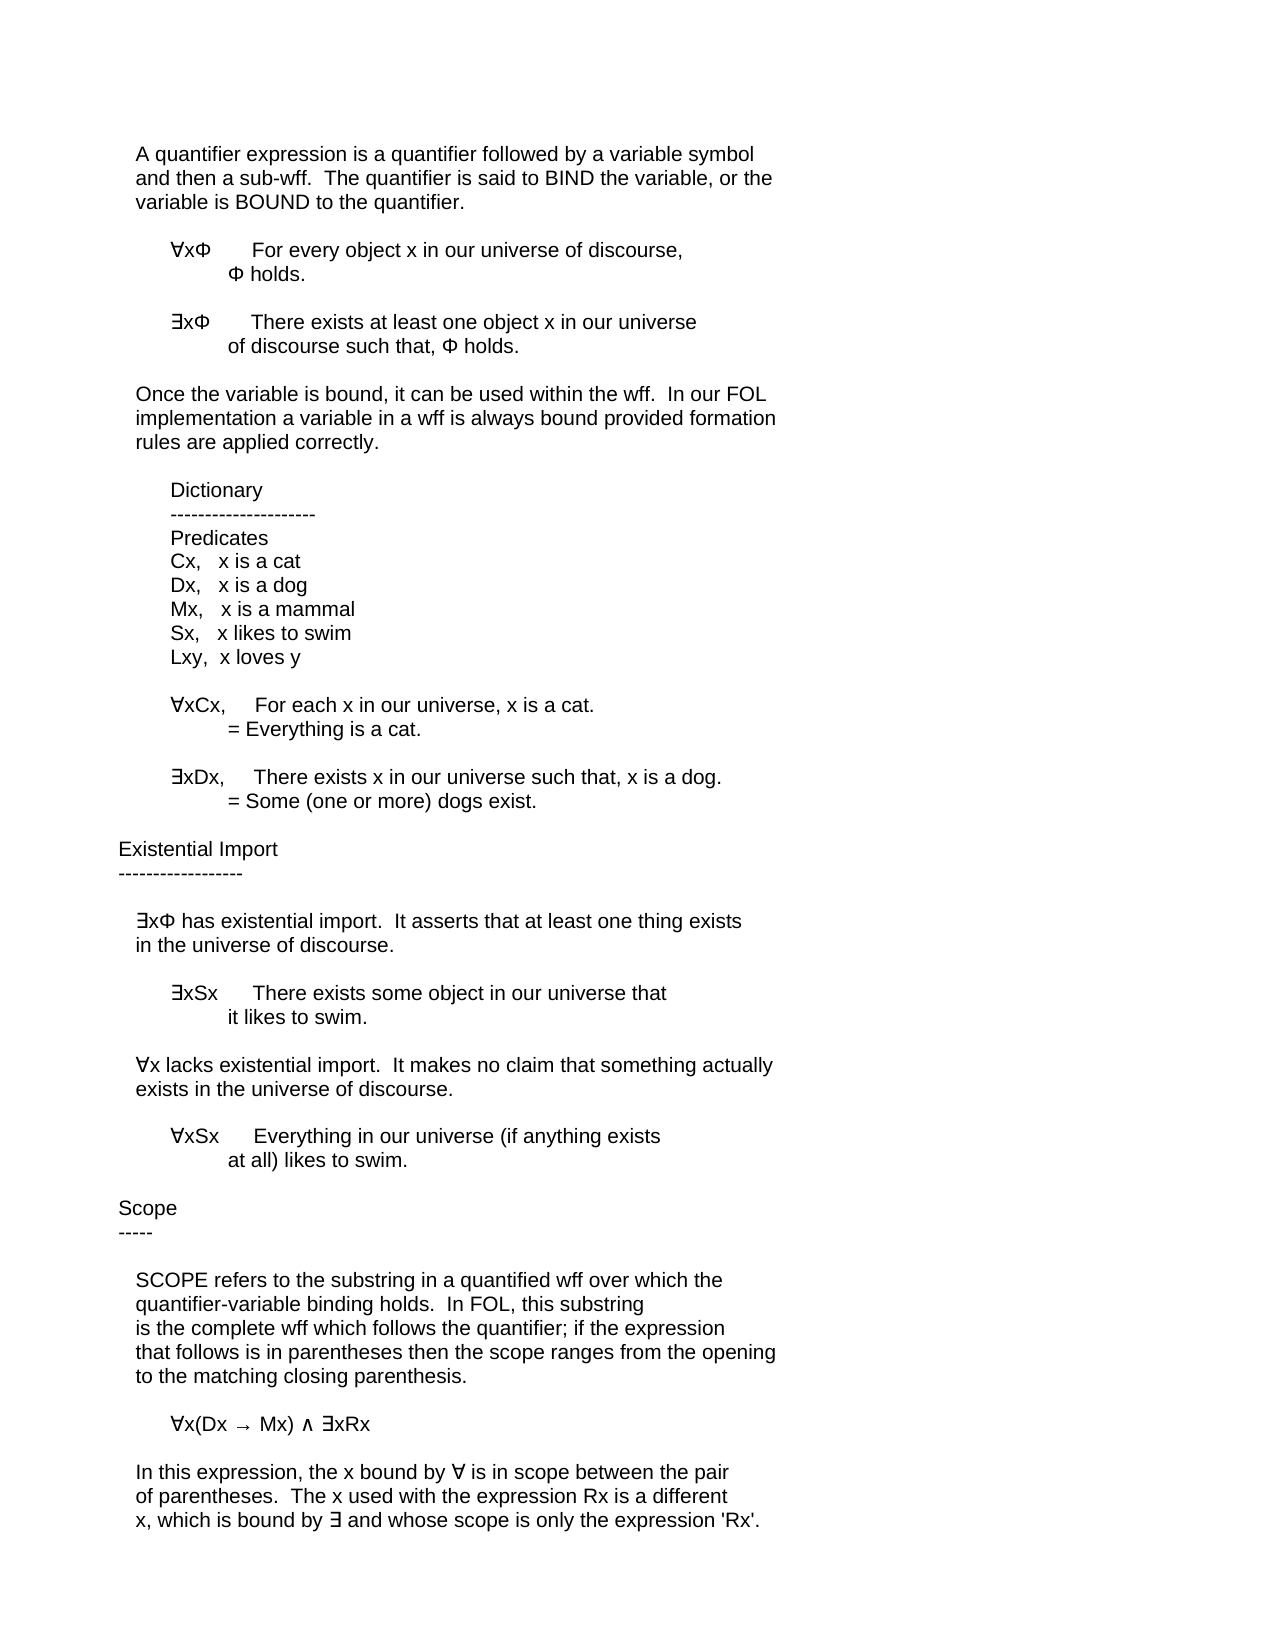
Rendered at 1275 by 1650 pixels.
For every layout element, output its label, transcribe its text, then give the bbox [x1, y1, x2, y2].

text ∀x lacks existential import. It makes no claim that something actually [118, 1052, 1157, 1076]
text ∀xCx, For each x in our universe, x is a cat. [118, 693, 1157, 717]
text ----- [118, 1220, 1157, 1244]
text exists in the universe of discourse. [118, 1076, 1157, 1100]
text ∀xSx Everything in our universe (if anything exists [118, 1124, 1157, 1148]
text ∀x(Dx → Mx) ∧ ∃xRx [118, 1412, 1157, 1436]
text rules are applied correctly. [118, 429, 1157, 453]
text to the matching closing parenthesis. [118, 1364, 1157, 1388]
text variable is BOUND to the quantifier. [118, 190, 1157, 214]
text implementation a variable in a wff is always bound provided formation [118, 406, 1157, 429]
text = Some (one or more) dogs exist. [118, 789, 1157, 813]
text Sx, x likes to swim [118, 621, 1157, 645]
text ∃xΦ has existential import. It asserts that at least one thing exists [118, 909, 1157, 933]
text In this expression, the x bound by ∀ is in scope between the pair [118, 1460, 1157, 1484]
text --------------------- [118, 501, 1157, 525]
text Lxy, x loves y [118, 645, 1157, 669]
text ∀xΦ For every object x in our universe of discourse, [118, 238, 1157, 262]
text in the universe of discourse. [118, 933, 1157, 957]
text at all) likes to swim. [118, 1148, 1157, 1172]
text of parentheses. The x used with the expression Rx is a different [118, 1484, 1157, 1508]
text quantifier-variable binding holds. In FOL, this substring [118, 1292, 1157, 1316]
text A quantifier expression is a quantifier followed by a variable symbol [118, 142, 1157, 166]
text Dictionary [118, 477, 1157, 501]
text = Everything is a cat. [118, 717, 1157, 741]
text Existential Import [118, 837, 1157, 861]
text and then a sub-wff. The quantifier is said to BIND the variable, or the [118, 166, 1157, 190]
text Dx, x is a dog [118, 573, 1157, 597]
text that follows is in parentheses then the scope ranges from the opening [118, 1340, 1157, 1364]
text SCOPE refers to the substring in a quantified wff over which the [118, 1268, 1157, 1292]
text of discourse such that, Φ holds. [118, 334, 1157, 358]
text is the complete wff which follows the quantifier; if the expression [118, 1316, 1157, 1340]
text Once the variable is bound, it can be used within the wff. In our FOL [118, 382, 1157, 406]
text Cx, x is a cat [118, 549, 1157, 573]
text Scope [118, 1196, 1157, 1220]
text it likes to swim. [118, 1004, 1157, 1028]
text Φ holds. [118, 262, 1157, 286]
text ------------------ [118, 861, 1157, 885]
text ∃xΦ There exists at least one object x in our universe [118, 310, 1157, 334]
text Mx, x is a mammal [118, 597, 1157, 621]
text ∃xSx There exists some object in our universe that [118, 981, 1157, 1004]
text Predicates [118, 525, 1157, 549]
text ∃xDx, There exists x in our universe such that, x is a dog. [118, 765, 1157, 789]
text x, which is bound by ∃ and whose scope is only the expression 'Rx'. [118, 1508, 1157, 1532]
